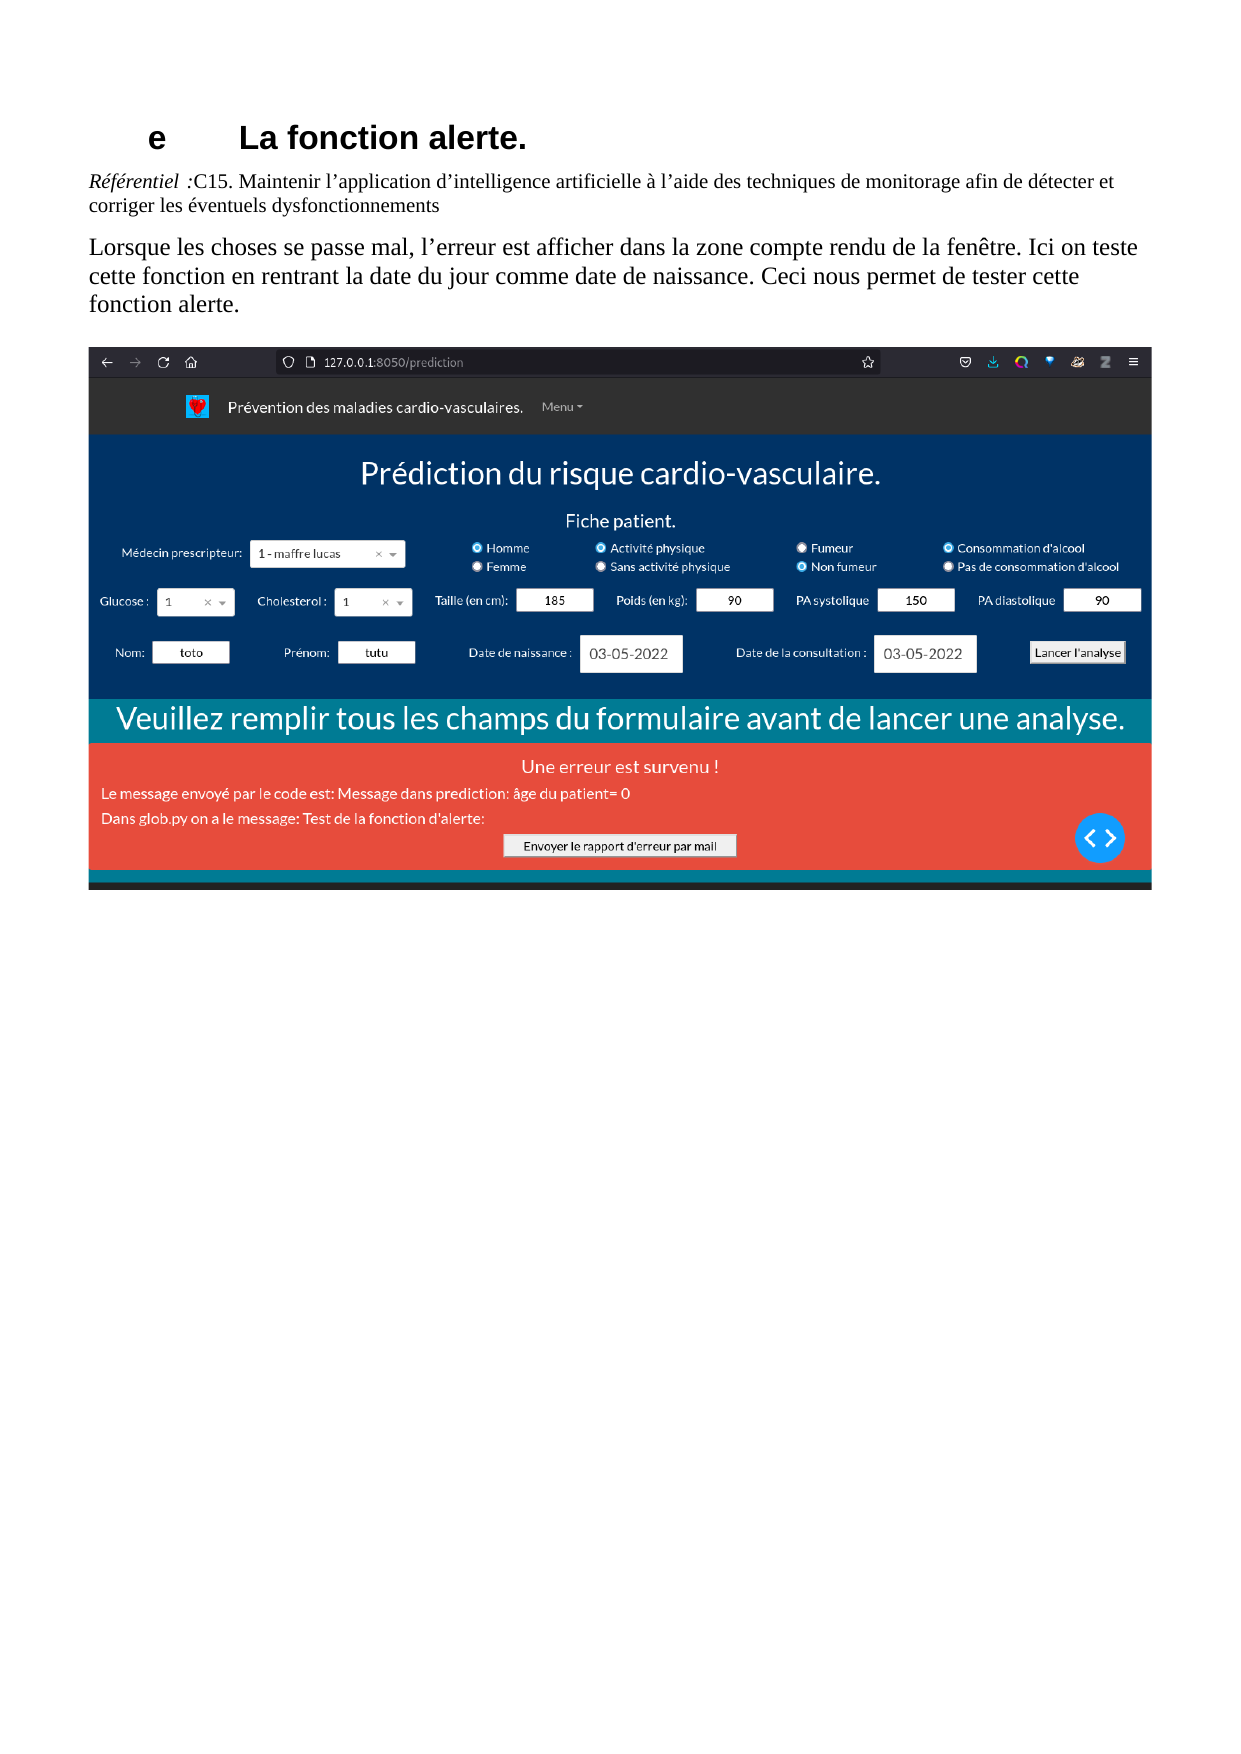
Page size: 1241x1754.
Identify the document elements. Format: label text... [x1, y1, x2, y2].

text Lorsque les choses se passe mal, l’erreur est afficher dans la zone compte rendu de la fenêtre. Ici on teste cette fonction en rentrant la date du jour comme date de naissance. Ceci nous permet de tester cette fonction alerte. [88, 232, 1152, 318]
text Référentiel :C15. Maintenir l’application d’intelligence artificielle à l’aide des techniques de monitorage afin de détecter et corriger les éventuels dysfonctionnements [88, 169, 1152, 217]
picture [88, 347, 1152, 890]
subtitle La fonction alerte. [88, 118, 1152, 157]
